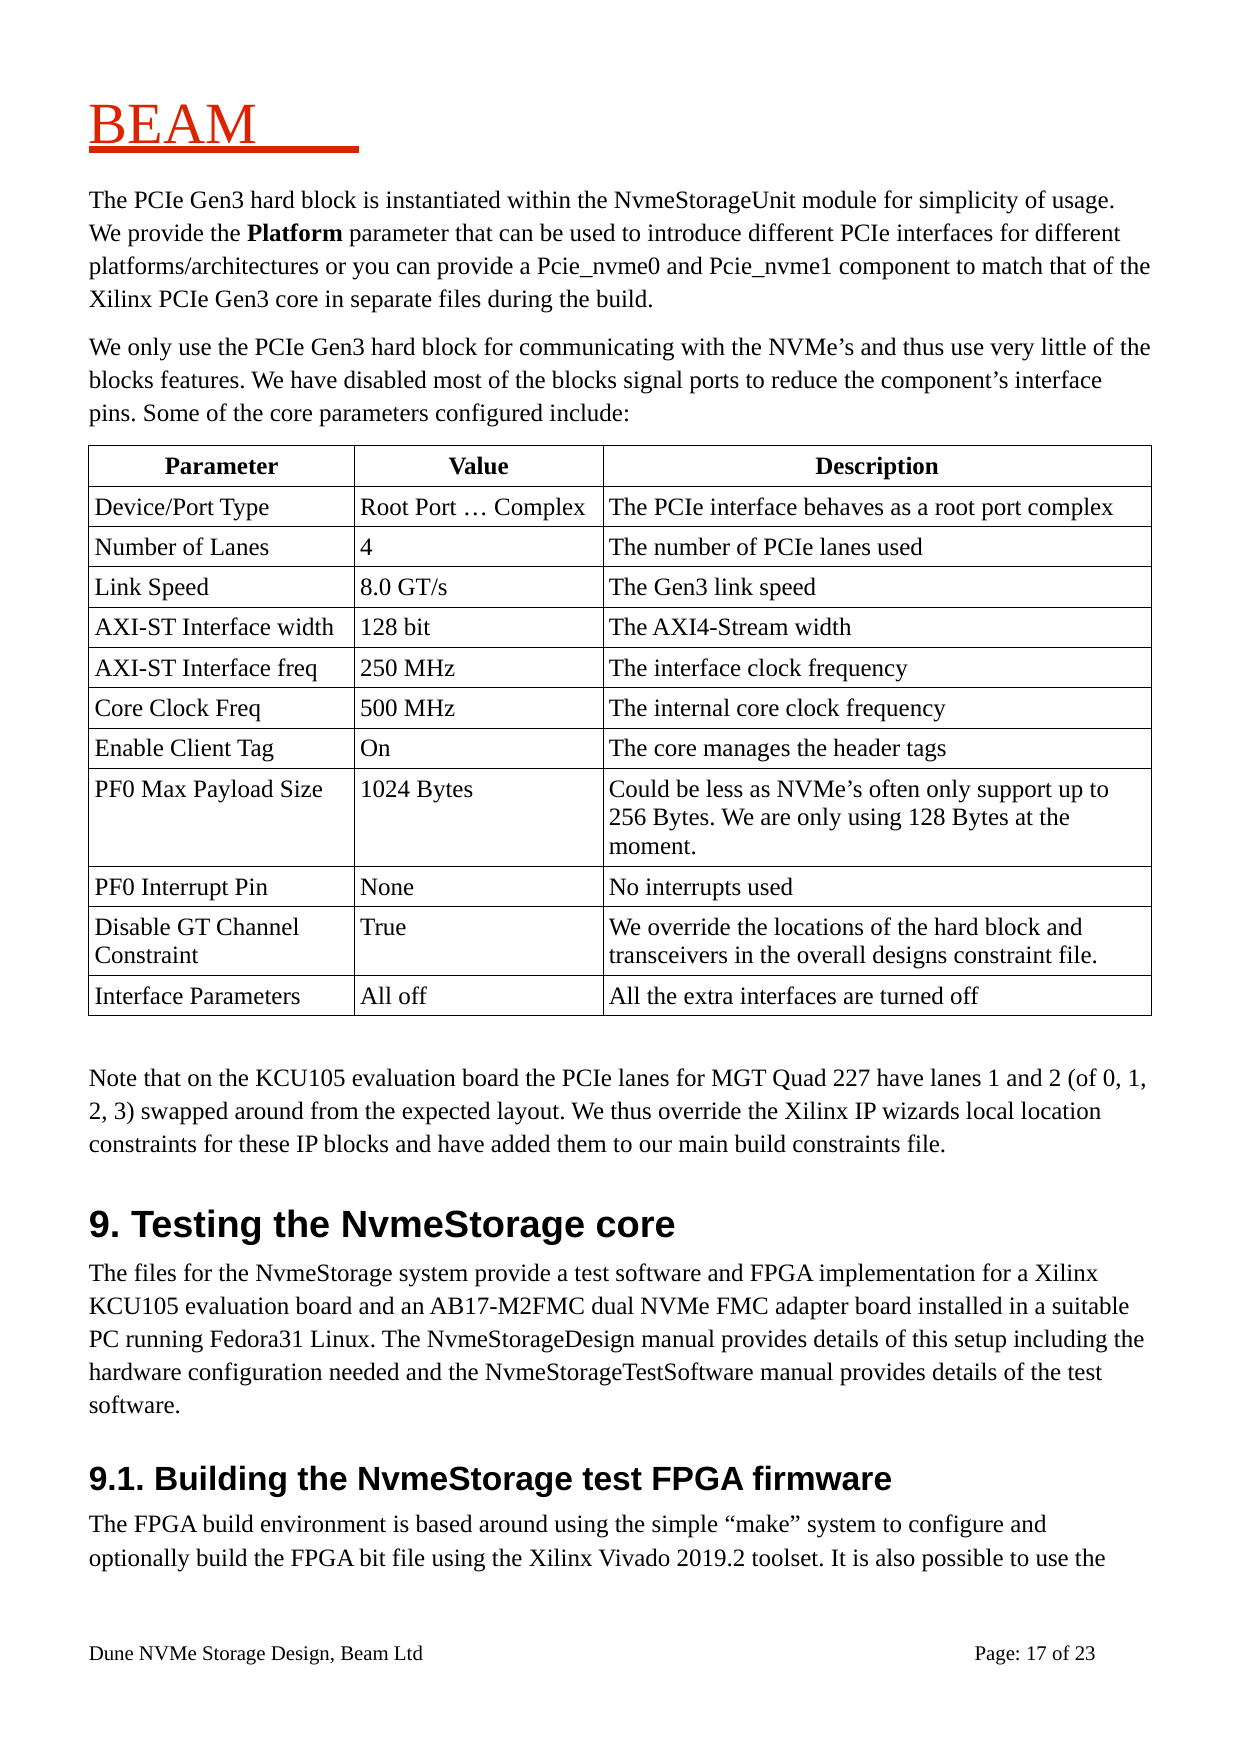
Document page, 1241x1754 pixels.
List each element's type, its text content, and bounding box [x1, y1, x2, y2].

table_cell AXI-ST Interface width [89, 608, 354, 647]
table_cell PF0 Interrupt Pin [89, 867, 354, 906]
text Note that on the KCU105 evaluation board the PCIe lanes for MGT Quad 227 have lanes 1 and 2 (of 0, 1, 2, 3) swapped around from the expected layout. We thus override the Xilinx IP wizards local location constraints for these IP blocks and have added them to our main build constraints file. [88, 1063, 1152, 1158]
table_cell Number of Lanes [89, 527, 354, 566]
table_cell The PCIe interface behaves as a root port complex [604, 487, 1151, 526]
table_cell The Gen3 link speed [604, 567, 1151, 607]
table_cell No interrupts used [604, 867, 1151, 906]
table_cell All off [355, 976, 603, 1015]
table_cell 4 [355, 527, 603, 566]
table_cell All the extra interfaces are turned off [604, 976, 1151, 1015]
table_header Parameter [89, 446, 354, 486]
table_cell PF0 Max Payload Size [89, 769, 354, 866]
table_cell AXI-ST Interface freq [89, 648, 354, 687]
table_cell The internal core clock frequency [604, 688, 1151, 728]
table_cell 250 MHz [355, 648, 603, 687]
table_cell Core Clock Freq [89, 688, 354, 728]
table_cell 1024 Bytes [355, 769, 603, 866]
table_cell None [355, 867, 603, 906]
table_cell Device/Port Type [89, 487, 354, 526]
table_cell 500 MHz [355, 688, 603, 728]
table_cell Could be less as NVMe’s often only support up to 256 Bytes. We are only using 128 Bytes at the moment. [604, 769, 1151, 866]
table_cell Link Speed [89, 567, 354, 607]
table_header Value [355, 446, 603, 486]
table_cell Enable Client Tag [89, 729, 354, 768]
table_cell We override the locations of the hard block and transceivers in the overall designs constraint file. [604, 907, 1151, 975]
table_cell Interface Parameters [89, 976, 354, 1015]
subtitle Building the NvmeStorage test FPGA firmware [88, 1458, 1152, 1497]
text We only use the PCIe Gen3 hard block for communicating with the NVMe’s and thus use very little of the blocks features. We have disabled most of the blocks signal ports to reduce the component’s interface pins. Some of the core parameters configured include: [88, 332, 1152, 427]
table_cell The interface clock frequency [604, 648, 1151, 687]
table_header Description [604, 446, 1151, 486]
table_cell On [355, 729, 603, 768]
table_cell 128 bit [355, 608, 603, 647]
text The FPGA build environment is based around using the simple “make” system to configure and optionally build the FPGA bit file using the Xilinx Vivado 2019.2 toolset. It is also possible to use the [88, 1509, 1152, 1571]
subtitle Testing the NvmeStorage core [88, 1202, 1152, 1245]
text The PCIe Gen3 hard block is instantiated within the NvmeStorageUnit module for simplicity of usage. We provide the Platform parameter that can be used to introduce different PCIe interfaces for different platforms/architectures or you can provide a Pcie_nvme0 and Pcie_nvme1 component to match that of the Xilinx PCIe Gen3 core in separate files during the build. [88, 185, 1152, 313]
table_cell Disable GT Channel Constraint [89, 907, 354, 975]
table_cell The number of PCIe lanes used [604, 527, 1151, 566]
table_cell The core manages the header tags [604, 729, 1151, 768]
table_cell True [355, 907, 603, 975]
table_cell The AXI4-Stream width [604, 608, 1151, 647]
table_cell 8.0 GT/s [355, 567, 603, 607]
table_cell Root Port … Complex [355, 487, 603, 526]
text The files for the NvmeStorage system provide a test software and FPGA implementation for a Xilinx KCU105 evaluation board and an AB17-M2FMC dual NVMe FMC adapter board installed in a suitable PC running Fedora31 Linux. The NvmeStorageDesign manual provides details of this setup including the hardware configuration needed and the NvmeStorageTestSoftware manual provides details of the test software. [88, 1258, 1152, 1419]
